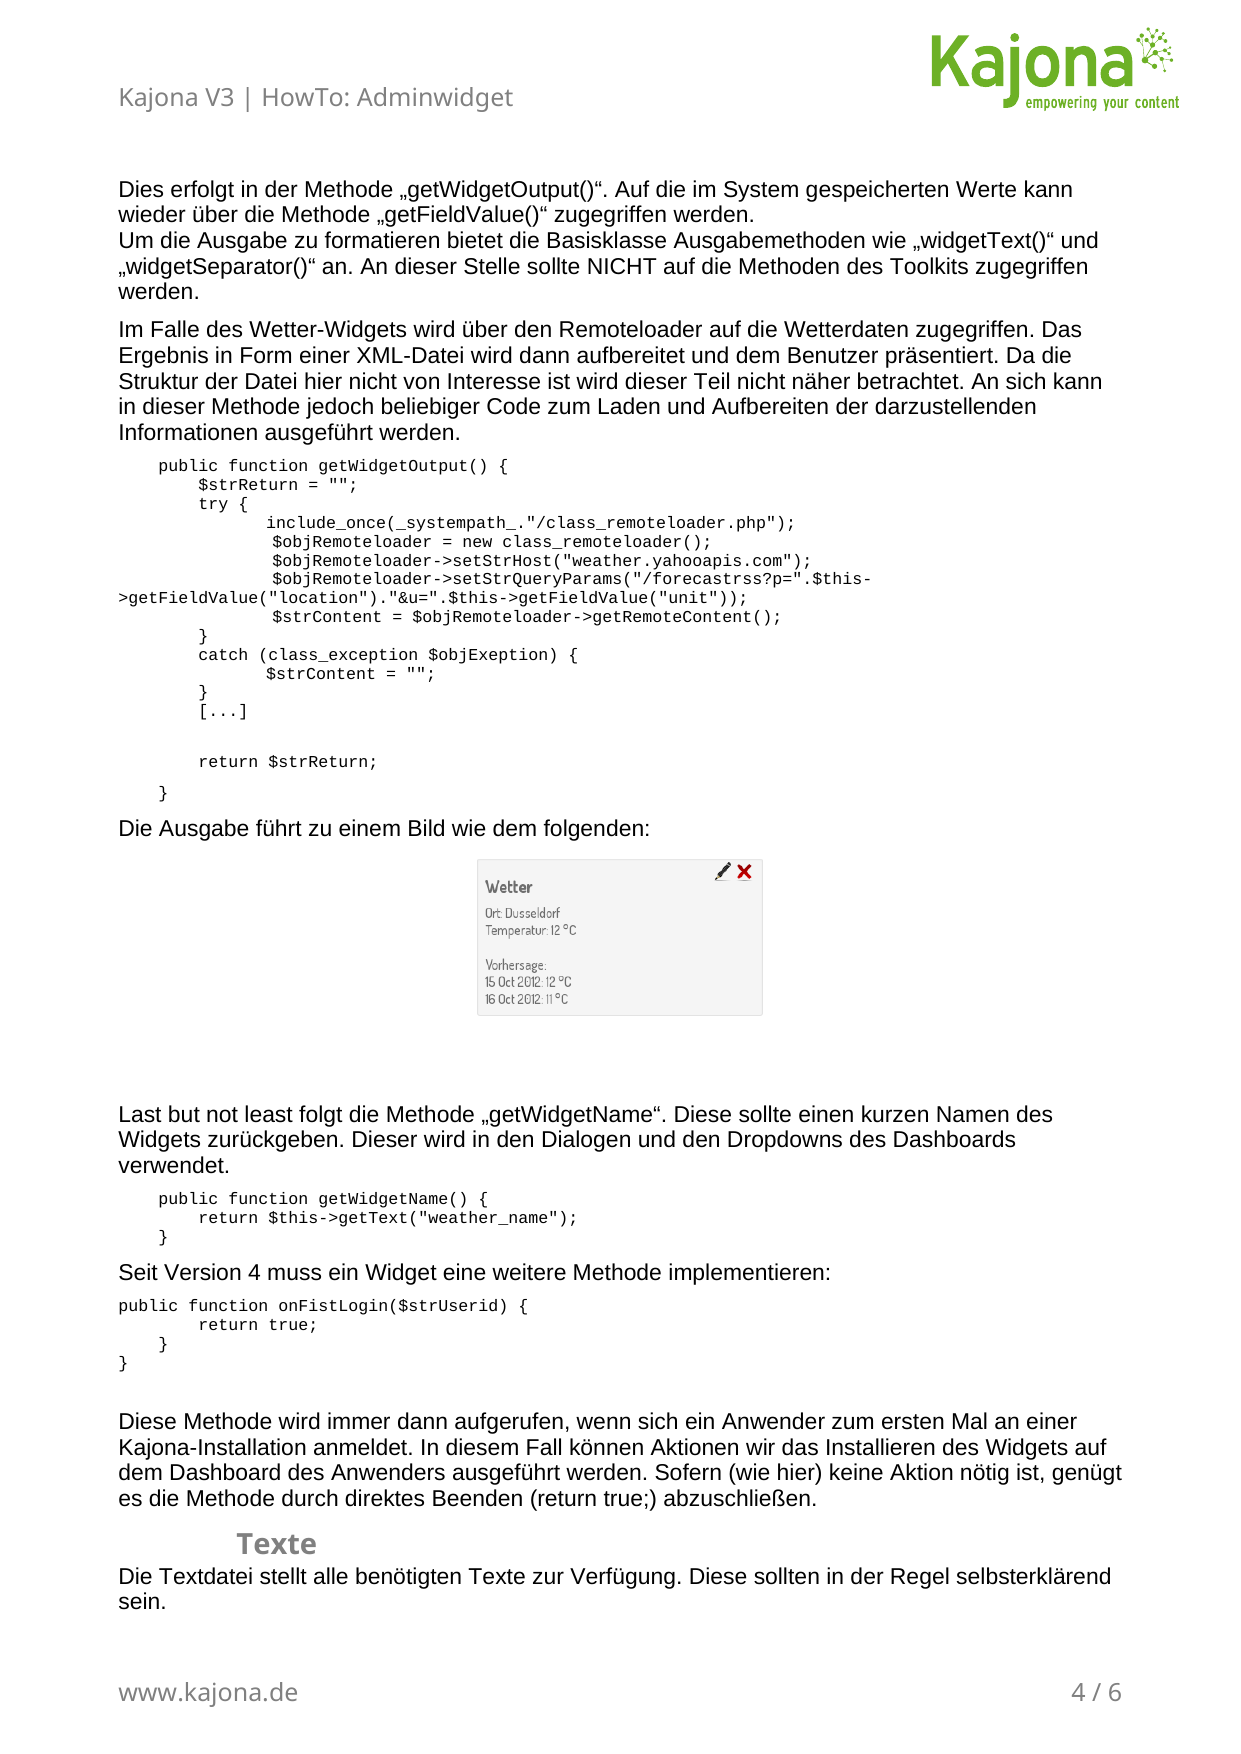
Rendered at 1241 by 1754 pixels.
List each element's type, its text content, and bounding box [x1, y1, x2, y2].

text Last but not least folgt die Methode „getWidgetName“. Diese sollte einen kurzen Namen des Widgets zurückgeben. Dieser wird in den Dialogen und den Dropdowns des Dashboards verwendet. [118, 1101, 1122, 1178]
text Diese Methode wird immer dann aufgerufen, wenn sich ein Anwender zum ersten Mal an einer Kajona-Installation anmeldet. In diesem Fall können Aktionen wir das Installieren des Widgets auf dem Dashboard des Anwenders ausgeführt werden. Sofern (wie hier) keine Aktion nötig ist, genügt es die Methode durch direktes Beenden (return true;) abzuschließen. [118, 1409, 1122, 1511]
text public function onFistLogin($strUserid) { return true; } } [118, 1298, 1122, 1396]
text } [118, 784, 1122, 803]
text Seit Version 4 muss ein Widget eine weitere Methode implementieren: [118, 1260, 1122, 1286]
picture [468, 853, 772, 1026]
text public function getWidgetOutput() { $strReturn = ""; try { include_once(_systempath_."/class_remoteloader.php"); $objRemoteloader = new class_remoteloader(); $objRemoteloader->setStrHost("weather.yahooapis.com"); $objRemoteloader->setStrQueryParams("/forecastrss?p=".$this->getFieldValue("location")."&u=".$this->getFieldValue("unit")); $strContent = $objRemoteloader->getRemoteContent(); } catch (class_exception $objExeption) { $strContent = ""; } [...] [118, 458, 1122, 741]
text public function getWidgetName() { return $this->getText("weather_name"); } [118, 1191, 1122, 1247]
text Die Textdatei stellt alle benötigten Texte zur Verfügung. Diese sollten in der Regel selbsterklärend sein. [118, 1563, 1122, 1614]
text Die Ausgabe führt zu einem Bild wie dem folgenden: [118, 816, 1122, 841]
text Im Falle des Wetter-Widgets wird über den Remoteloader auf die Wetterdaten zugegriffen. Das Ergebnis in Form einer XML-Datei wird dann aufbereitet und dem Benutzer präsentiert. Da die Struktur der Datei hier nicht von Interesse ist wird dieser Teil nicht näher betrachtet. An sich kann in dieser Methode jedoch beliebiger Code zum Laden und Aufbereiten der darzustellenden Informationen ausgeführt werden. [118, 317, 1122, 445]
text return $strReturn; [118, 753, 1122, 772]
text Dies erfolgt in der Methode „getWidgetOutput()“. Auf die im System gespeicherten Werte kann wieder über die Methode „getFieldValue()“ zugegriffen werden. Um die Ausgabe zu formatieren bietet die Basisklasse Ausgabemethoden wie „widgetText()“ und „widgetSeparator()“ an. An dieser Stelle sollte NICHT auf die Methoden des Toolkits zugegriffen werden. [118, 177, 1122, 305]
subtitle Texte [118, 1524, 1122, 1563]
